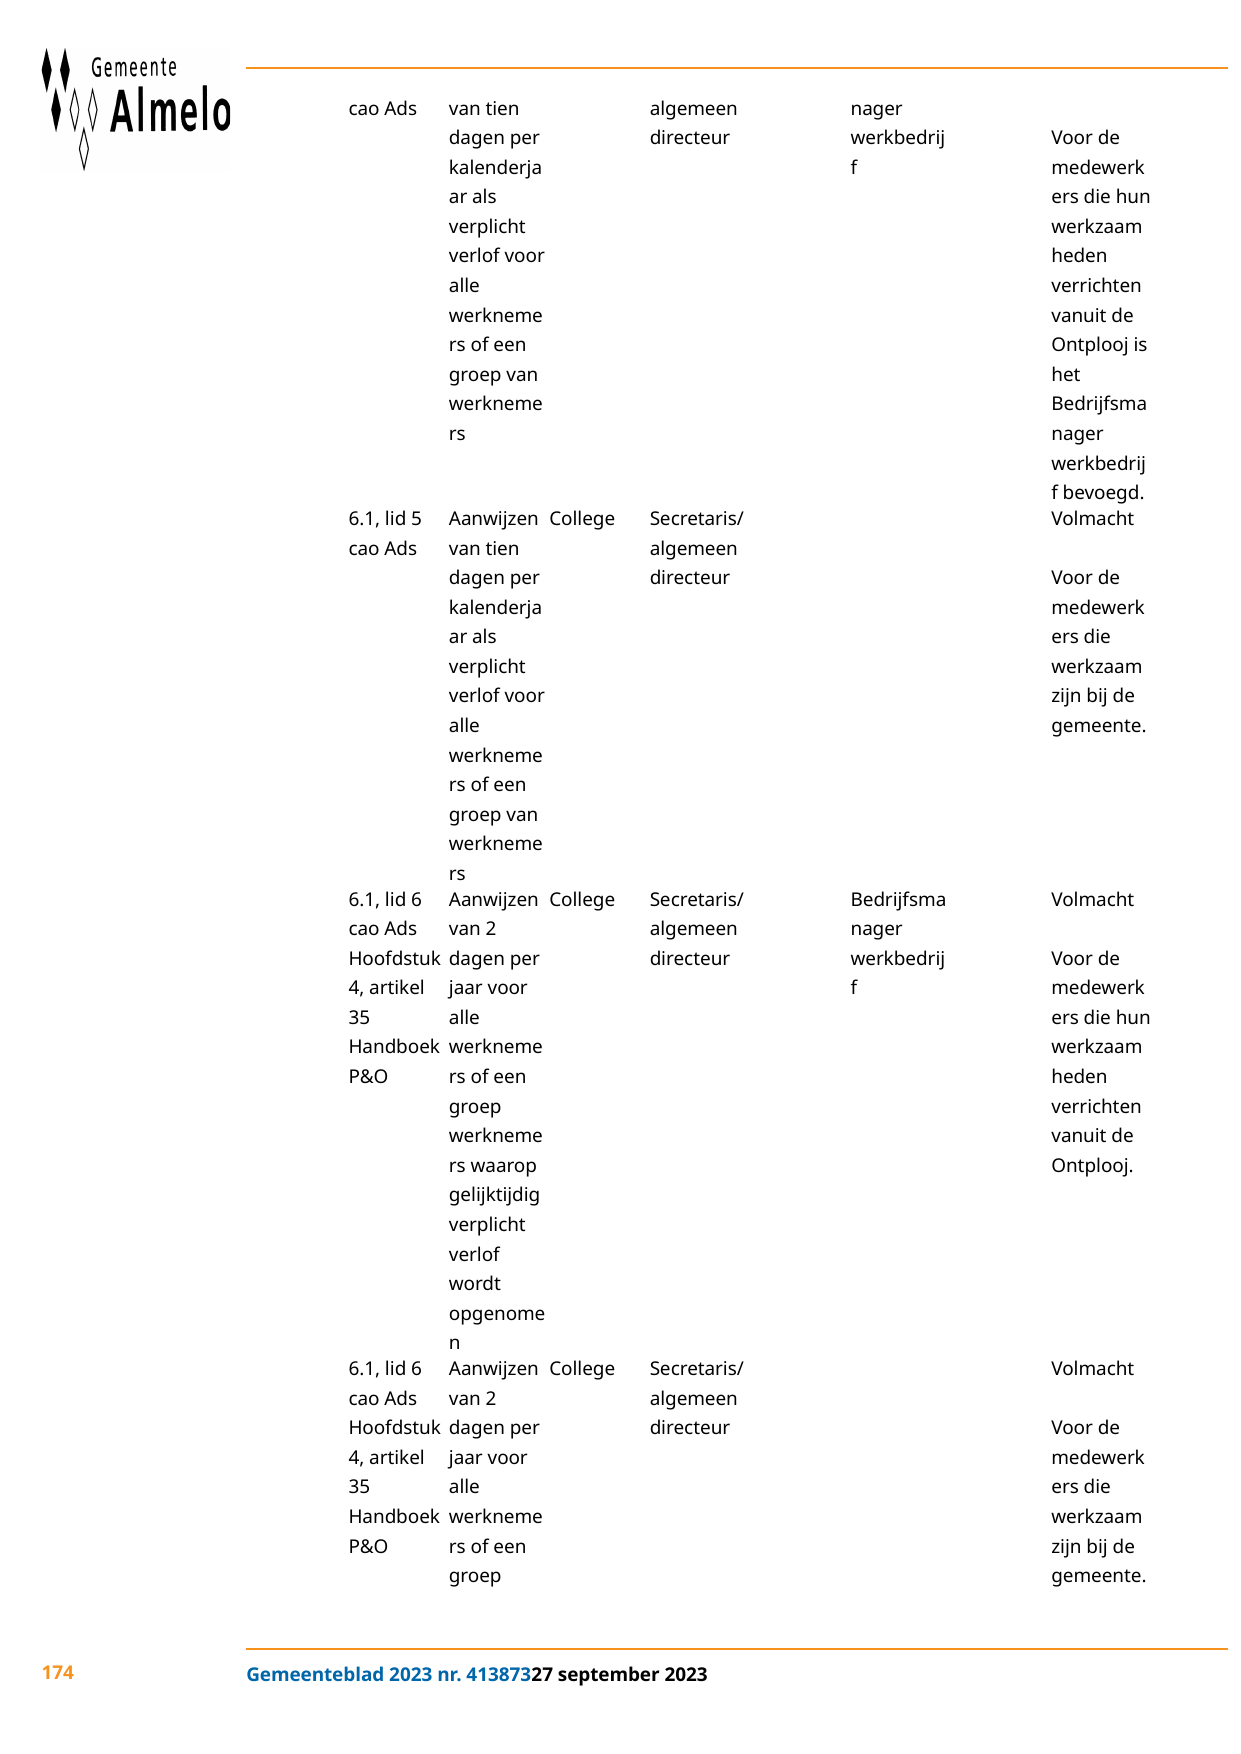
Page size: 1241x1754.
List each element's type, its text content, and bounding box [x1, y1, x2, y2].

table_cell [951, 886, 1051, 1355]
table_cell [951, 1355, 1051, 1588]
table_cell 6.1, lid 6 cao Ads Hoofdstuk 4, artikel 35 Handboek P&O [348, 1355, 449, 1588]
table_cell [248, 886, 348, 1355]
table_cell Voor de medewerkers die hun werkzaamheden verrichten vanuit de Ontplooj is het Bedrijfsmanager werkbedrijf bevoegd. [1051, 95, 1152, 505]
table_cell [549, 95, 649, 505]
table_cell [951, 95, 1051, 505]
table_cell cao Ads [348, 95, 449, 505]
table_cell Aanwijzen van tien dagen per kalenderjaar als verplicht verlof voor alle werknemers of een groep van werknemers [449, 505, 549, 886]
table_cell [750, 1355, 850, 1588]
table_cell Secretaris/ algemeen directeur [650, 886, 750, 1355]
table_cell Volmacht Voor de medewerkers die werkzaam zijn bij de gemeente. [1051, 1355, 1152, 1588]
table_cell 6.1, lid 6 cao Ads Hoofdstuk 4, artikel 35 Handboek P&O [348, 886, 449, 1355]
table_cell Volmacht Voor de medewerkers die werkzaam zijn bij de gemeente. [1051, 505, 1152, 886]
table_cell College [549, 886, 649, 1355]
table_cell Bedrijfsmanager werkbedrijf [850, 886, 951, 1355]
table_cell [248, 1355, 348, 1588]
table_cell Volmacht Voor de medewerkers die hun werkzaamheden verrichten vanuit de Ontplooj. [1051, 886, 1152, 1355]
table_cell [750, 95, 850, 505]
table_cell Secretaris/ algemeen directeur [650, 1355, 750, 1588]
table_cell Aanwijzen van 2 dagen per jaar voor alle werknemers of een groep werknemers waarop gelijktijdig verplicht verlof wordt opgenomen [449, 886, 549, 1355]
table_cell [248, 505, 348, 886]
table_cell algemeen directeur [650, 95, 750, 505]
table_cell 6.1, lid 5 cao Ads [348, 505, 449, 886]
table_cell College [549, 505, 649, 886]
table_cell [248, 95, 348, 505]
picture [41, 47, 231, 172]
table_cell [750, 886, 850, 1355]
table_cell [850, 505, 951, 886]
table_cell van tien dagen per kalenderjaar als verplicht verlof voor alle werknemers of een groep van werknemers [449, 95, 549, 505]
table_cell [750, 505, 850, 886]
table_cell Secretaris/ algemeen directeur [650, 505, 750, 886]
table_cell [850, 1355, 951, 1588]
table_cell [951, 505, 1051, 886]
table_cell Aanwijzen van 2 dagen per jaar voor alle werknemers of een groep [449, 1355, 549, 1588]
table_cell nager werkbedrijf [850, 95, 951, 505]
table_cell College [549, 1355, 649, 1588]
